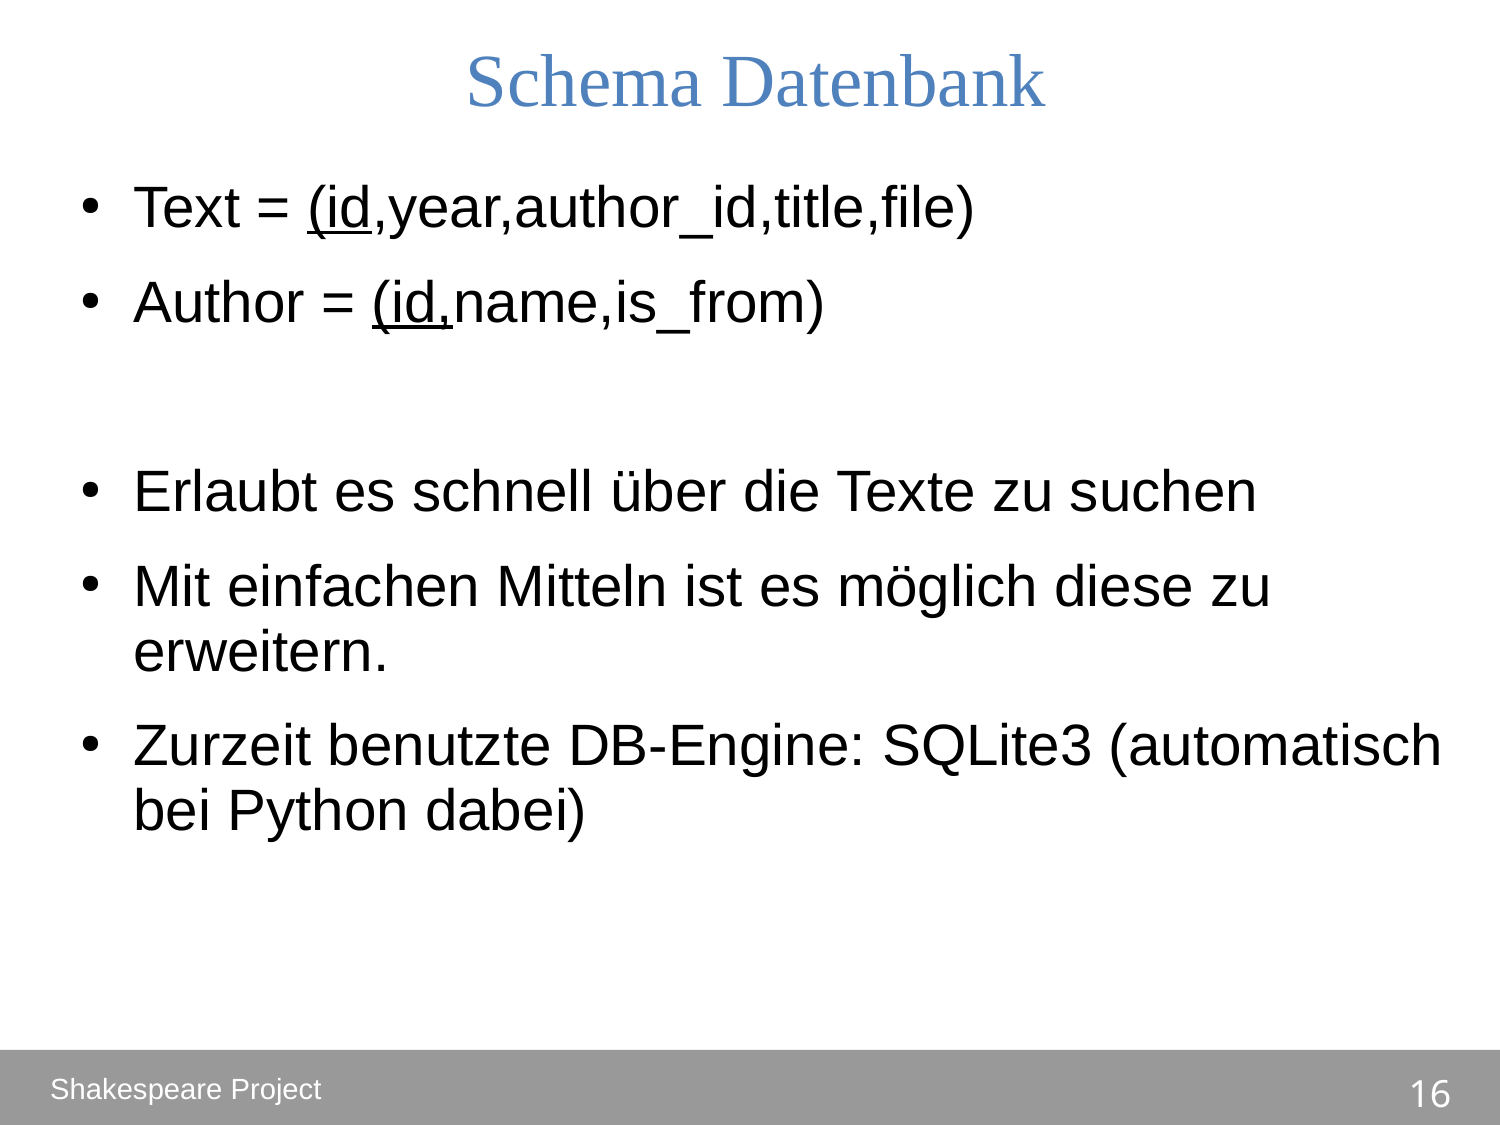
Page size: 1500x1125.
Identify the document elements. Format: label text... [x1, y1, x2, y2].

title Schema Datenbank [62, 12, 1450, 150]
list Text = (id,year,author_id,title,file) Author = (id,name,is_from) Erlaubt es schnell über die Texte zu suchen Mit einfachen Mitteln ist es möglich diese zu erweitern. Zurzeit benutzte DB-Engine: SQLite3 (automatisch bei Python dabei) [62, 175, 1450, 1025]
footer Shakespeare Project [35, 1062, 1276, 1111]
slide_number [1393, 1062, 1477, 1111]
